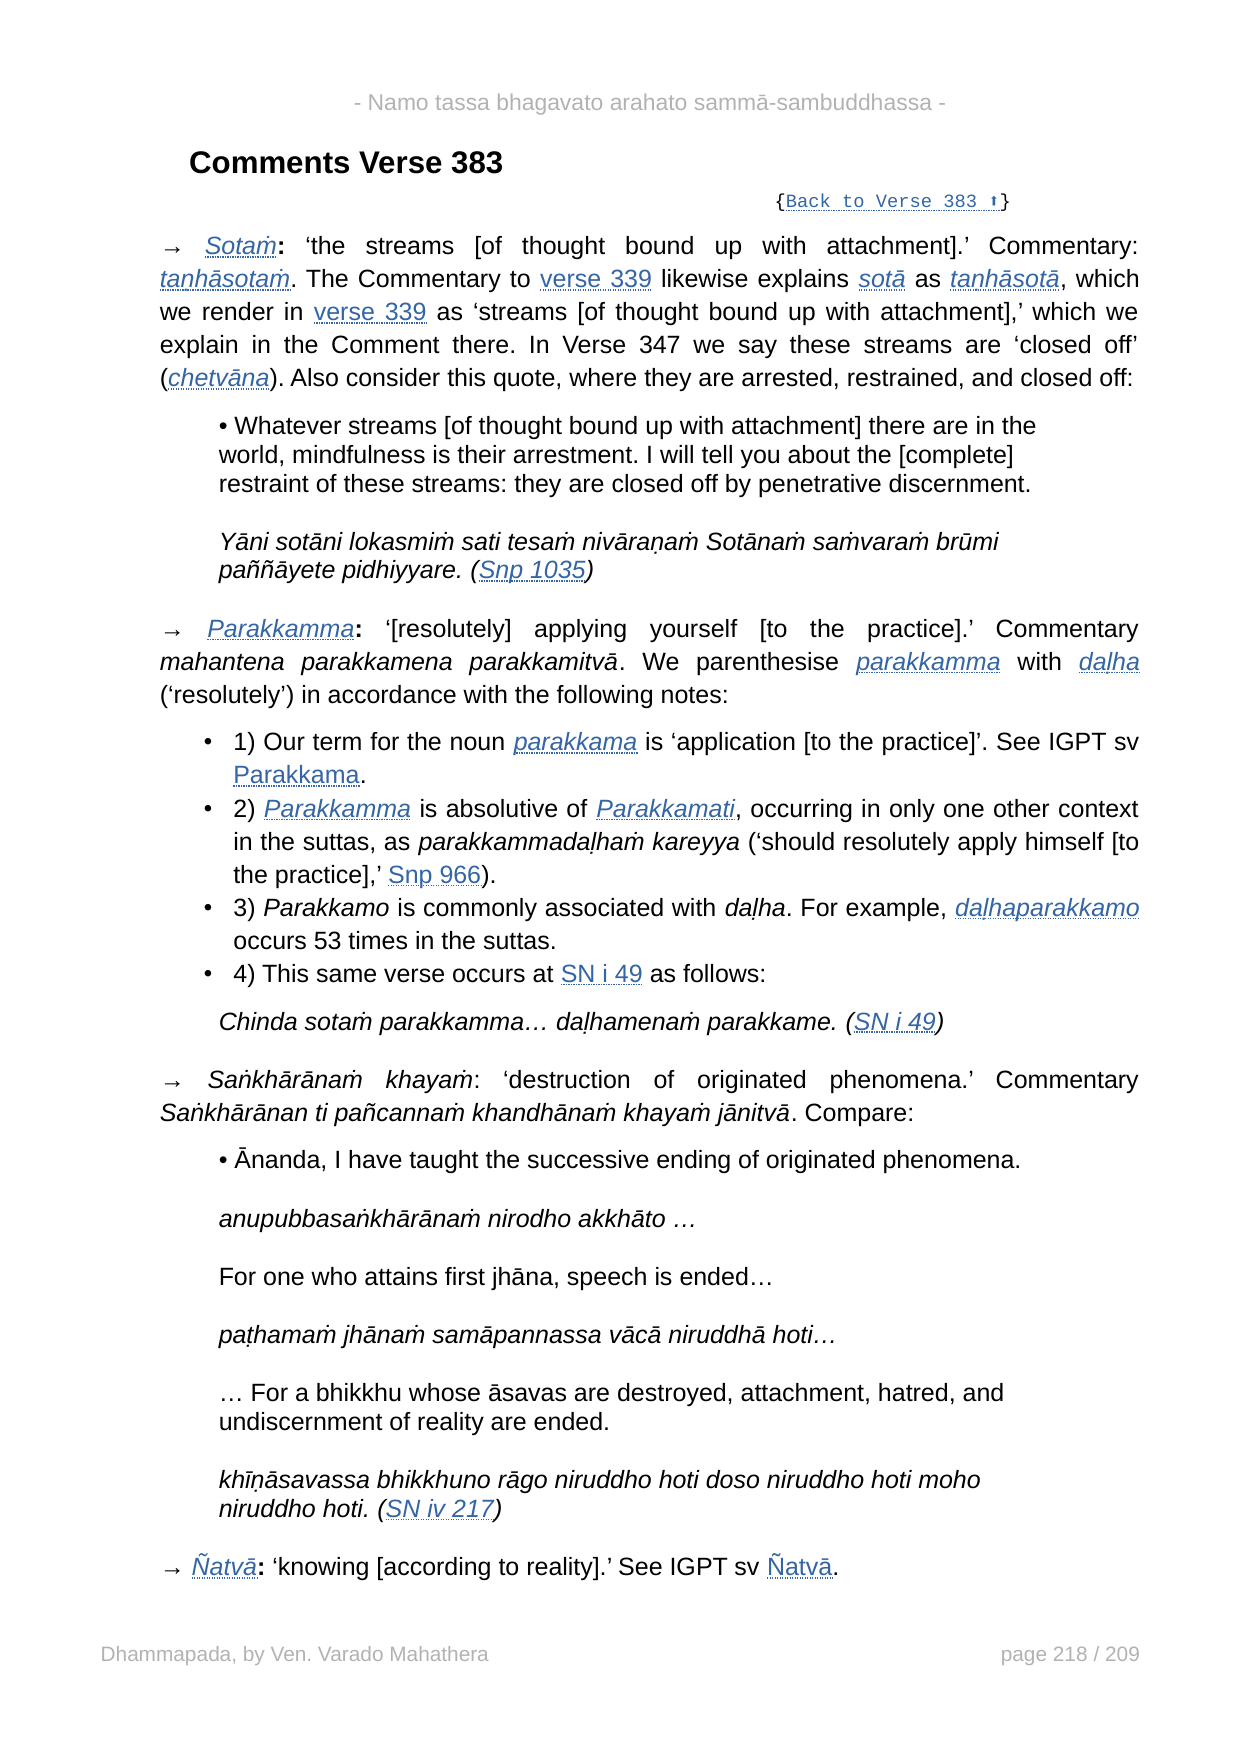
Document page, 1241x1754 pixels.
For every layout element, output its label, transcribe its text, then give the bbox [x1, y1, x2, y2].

list 2) Parakkamma is absolutive of Parakkamati, occurring in only one other context in the suttas, as parakkammadaḷhaṁ kareyya (‘should resolutely apply himself [to the practice],’ Snp 966). [204, 793, 1140, 888]
text → Sotaṁ: ‘the streams [of thought bound up with attachment].’ Commentary: taṇhāsotaṁ. The Commentary to verse 339 likewise explains sotā as taṇhāsotā, which we render in verse 339 as ‘streams [of thought bound up with attachment],’ which we explain in the Comment there. In Verse 347 we say these streams are ‘closed off’ (chetvāna). Also consider this quote, where they are arrested, restrained, and closed off: [159, 231, 1140, 392]
text … For a bhikkhu whose āsavas are destroyed, attachment, hatred, and undiscernment of reality are ended. [218, 1378, 1081, 1436]
text anupubbasaṅkhārānaṁ nirodho akkhāto … [218, 1204, 1081, 1232]
text For one who attains first jhāna, speech is ended… [218, 1262, 1081, 1291]
subtitle Comments Verse 383 [189, 144, 1140, 180]
text {Back to Verse 383 ⬆} [159, 192, 1022, 213]
list 3) Parakkamo is commonly associated with daḷha. For example, daḷhaparakkamo occurs 53 times in the suttas. [204, 893, 1140, 954]
text paṭhamaṁ jhānaṁ samāpannassa vācā niruddhā hoti… [218, 1320, 1081, 1349]
text → Parakkamma: ‘[resolutely] applying yourself [to the practice].’ Commentary mahantena parakkamena parakkamitvā. We parenthesise parakkamma with daḷha (‘resolutely’) in accordance with the following notes: [159, 614, 1140, 708]
text Yāni sotāni lokasmiṁ sati tesaṁ nivāraṇaṁ Sotānaṁ saṁvaraṁ brūmi paññāyete pidhiyyare. (Snp 1035) [218, 527, 1081, 584]
text → Ñatvā: ‘knowing [according to reality].’ See IGPT sv Ñatvā. [159, 1552, 1140, 1581]
text → Saṅkhārānaṁ khayaṁ: ‘destruction of originated phenomena.’ Commentary Saṅkhārānan ti pañcannaṁ khandhānaṁ khayaṁ jānitvā. Compare: [159, 1065, 1140, 1127]
list 4) This same verse occurs at SN i 49 as follows: [204, 959, 1140, 988]
text • Ānanda, I have taught the successive ending of originated phenomena. [218, 1145, 1081, 1174]
text Chinda sotaṁ parakkamma… daḷhamenaṁ parakkame. (SN i 49) [218, 1007, 1081, 1035]
text • Whatever streams [of thought bound up with attachment] there are in the world, mindfulness is their arrestment. I will tell you about the [complete] restraint of these streams: they are closed off by penetrative discernment. [218, 411, 1081, 497]
list 1) Our term for the noun parakkama is ‘application [to the practice]’. See IGPT sv Parakkama. [204, 727, 1140, 789]
text khīṇāsavassa bhikkhuno rāgo niruddho hoti doso niruddho hoti moho niruddho hoti. (SN iv 217) [218, 1465, 1081, 1523]
